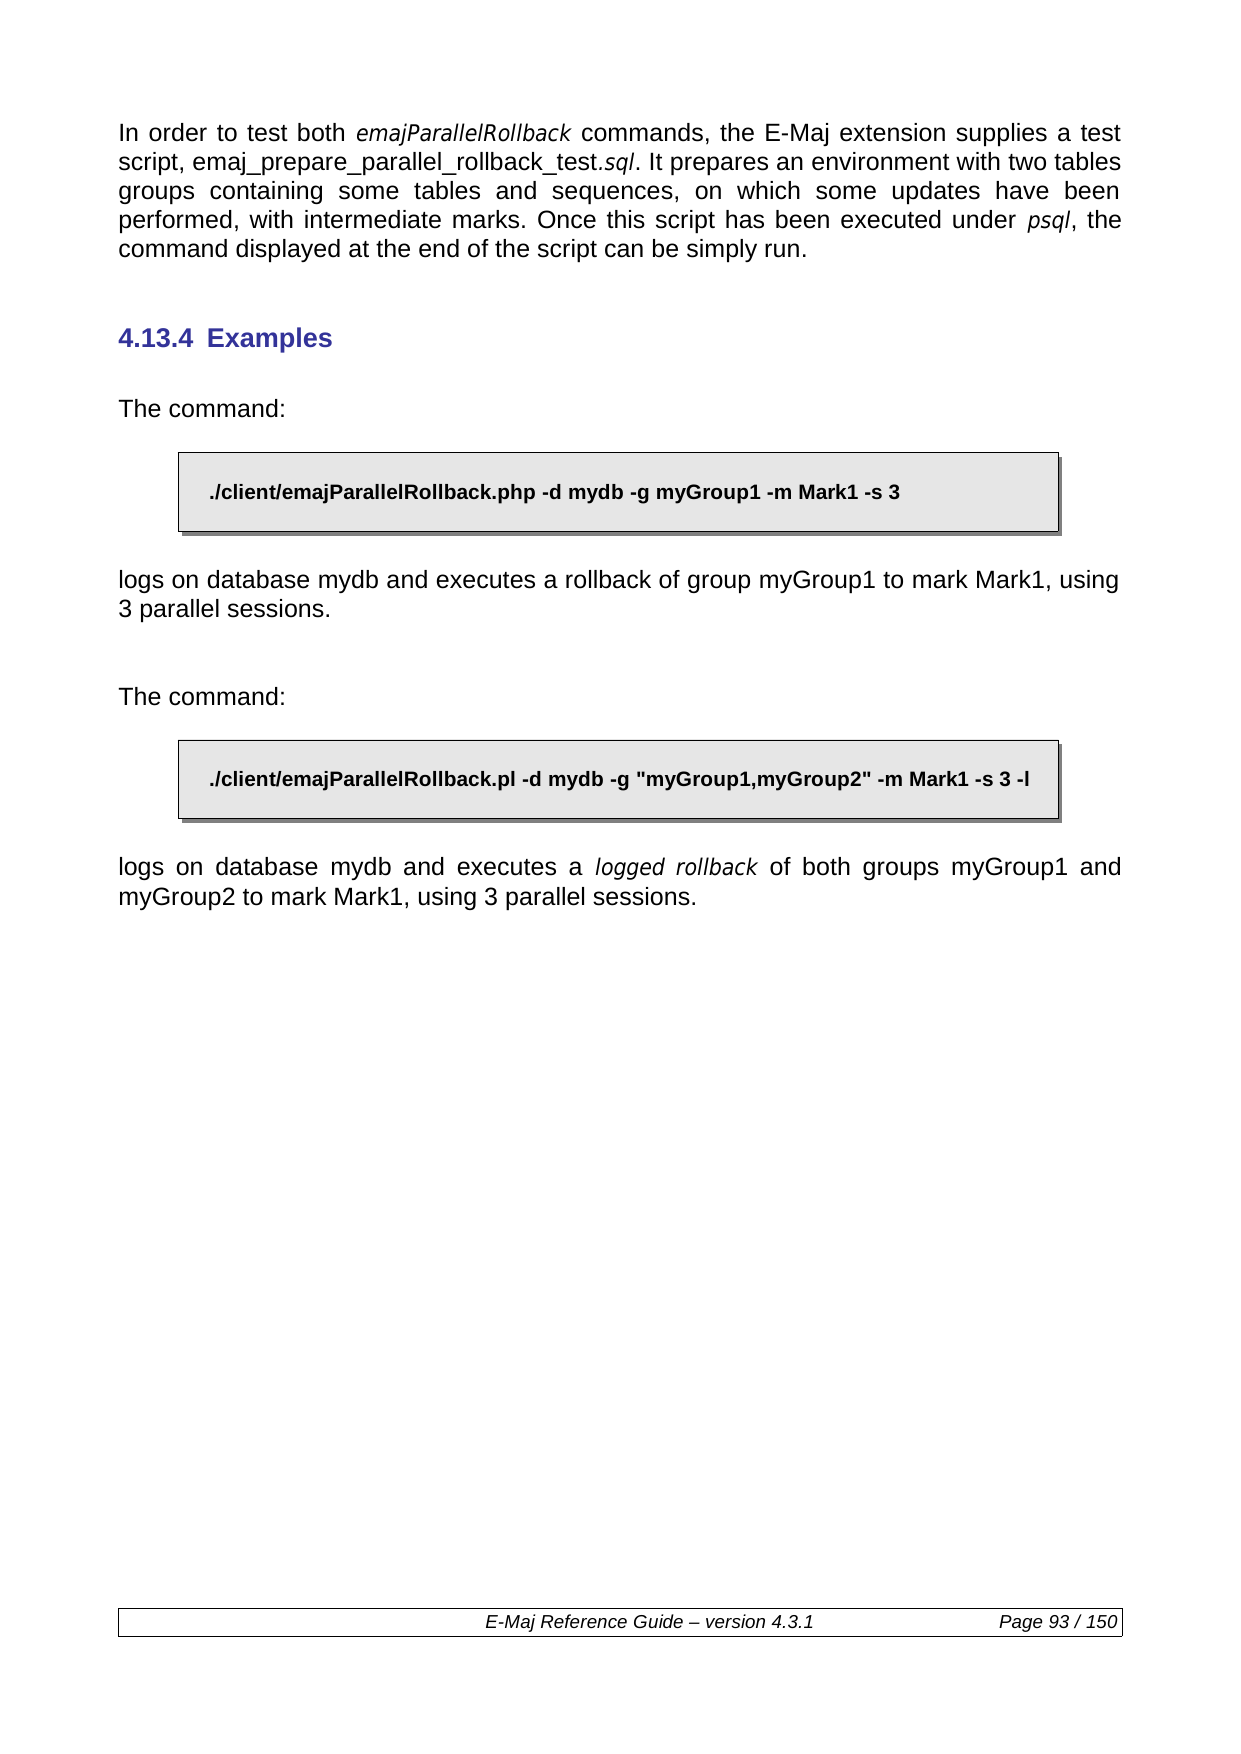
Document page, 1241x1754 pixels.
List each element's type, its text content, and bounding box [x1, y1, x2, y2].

text ./client/emajParallelRollback.pl -d mydb -g "myGroup1,myGroup2" -m Mark1 -s 3 -l [179, 764, 1058, 788]
text logs on database mydb and executes a rollback of group myGroup1 to mark Mark1, using 3 parallel sessions. [118, 565, 1122, 623]
subtitle Examples [118, 322, 1122, 353]
text ./client/emajParallelRollback.php -d mydb -g myGroup1 -m Mark1 -s 3 [179, 477, 1058, 501]
text In order to test both emajParallelRollback commands, the E-Maj extension supplies a test script, emaj_prepare_parallel_rollback_test.sql. It prepares an environment with two tables groups containing some tables and sequences, on which some updates have been performed, with intermediate marks. Once this script has been executed under psql, the command displayed at the end of the script can be simply run. [118, 118, 1122, 263]
text The command: [118, 681, 1122, 710]
text logs on database mydb and executes a logged rollback of both groups myGroup1 and myGroup2 to mark Mark1, using 3 parallel sessions. [118, 852, 1122, 910]
text The command: [118, 394, 1122, 423]
